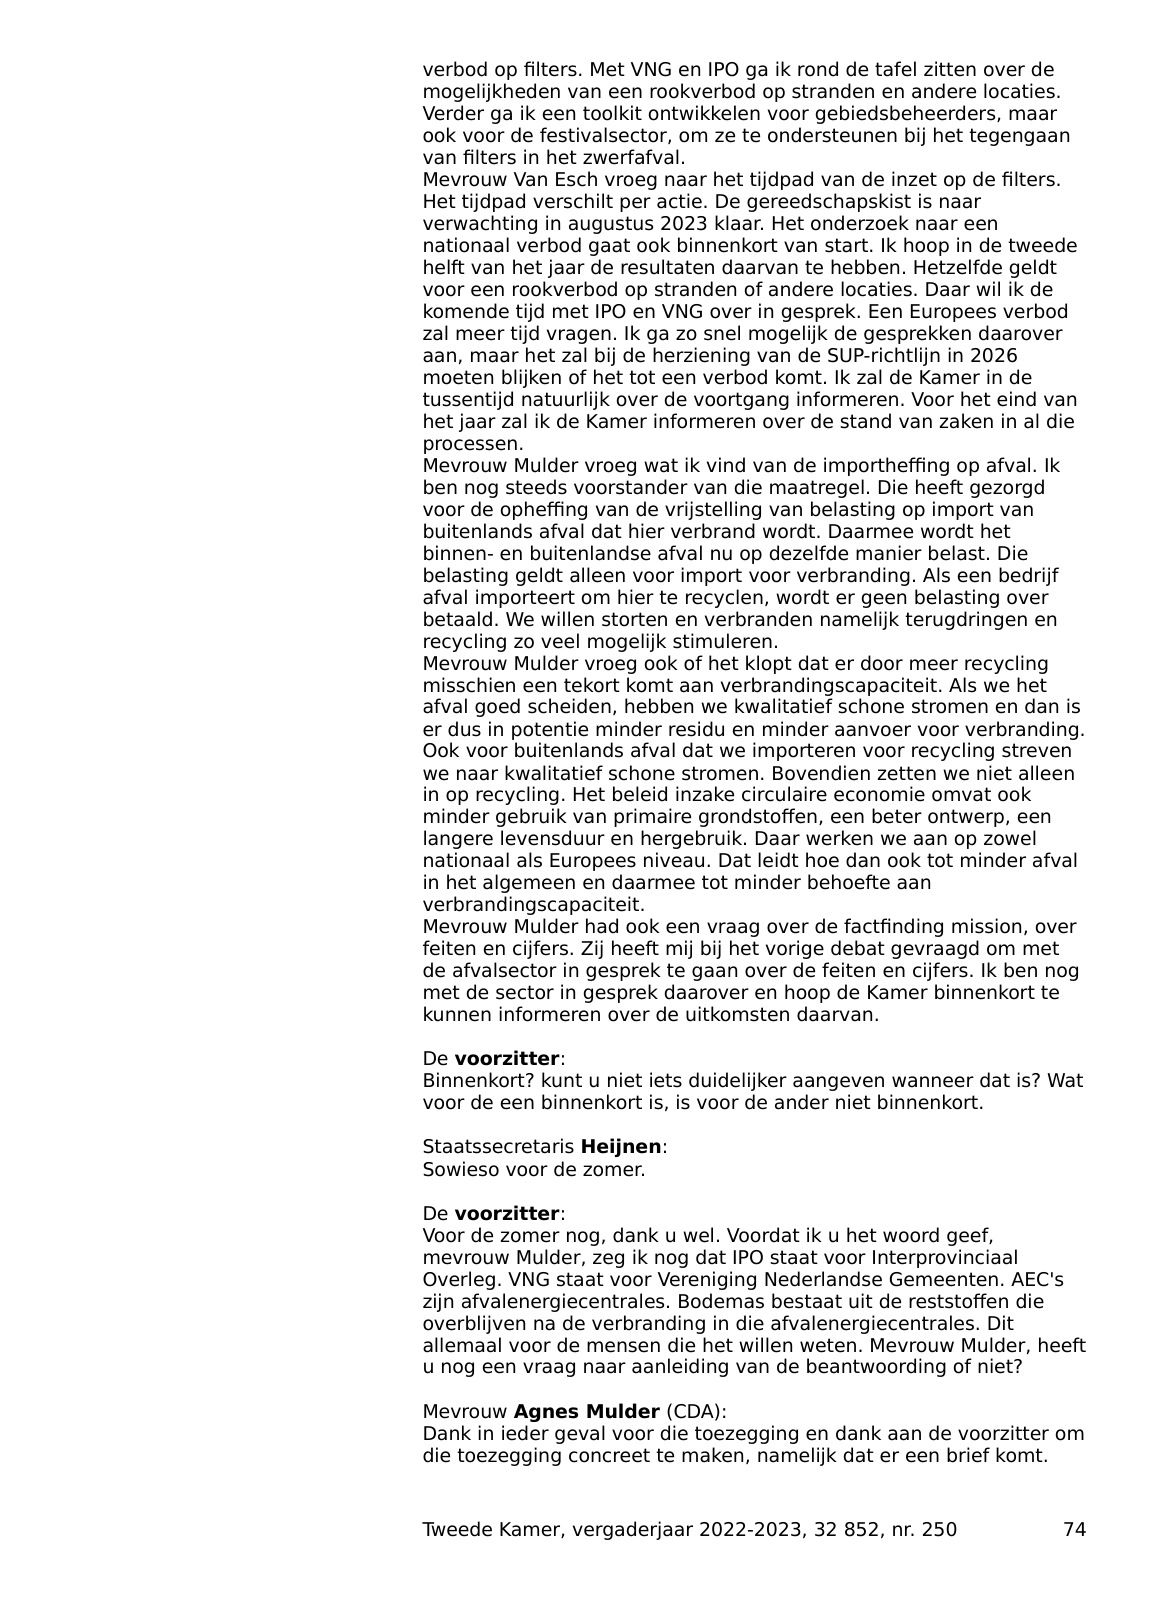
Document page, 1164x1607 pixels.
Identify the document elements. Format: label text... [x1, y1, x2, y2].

text Voor de zomer nog, dank u wel. Voordat ik u het woord geef, mevrouw Mulder, zeg ik nog dat IPO staat voor Interprovinciaal Overleg. VNG staat voor Vereniging Nederlandse Gemeenten. AEC's zijn afvalenergiecentrales. Bodemas bestaat uit de reststoffen die overblijven na de verbranding in die afvalenergiecentrales. Dit allemaal voor de mensen die het willen weten. Mevrouw Mulder, heeft u nog een vraag naar aanleiding van de beantwoording of niet? [422, 1224, 1087, 1378]
text Mevrouw Agnes Mulder (CDA): [422, 1401, 1087, 1423]
text verbod op filters. Met VNG en IPO ga ik rond de tafel zitten over de mogelijkheden van een rookverbod op stranden en andere locaties. Verder ga ik een toolkit ontwikkelen voor gebiedsbeheerders, maar ook voor de festivalsector, om ze te ondersteunen bij het tegengaan van filters in het zwerfafval. [422, 59, 1087, 169]
text Mevrouw Mulder vroeg ook of het klopt dat er door meer recycling misschien een tekort komt aan verbrandingscapaciteit. Als we het afval goed scheiden, hebben we kwalitatief schone stromen en dan is er dus in potentie minder residu en minder aanvoer voor verbranding. Ook voor buitenlands afval dat we importeren voor recycling streven we naar kwalitatief schone stromen. Bovendien zetten we niet alleen in op recycling. Het beleid inzake circulaire economie omvat ook minder gebruik van primaire grondstoffen, een beter ontwerp, een langere levensduur en hergebruik. Daar werken we aan op zowel nationaal als Europees niveau. Dat leidt hoe dan ook tot minder afval in het algemeen en daarmee tot minder behoefte aan verbrandingscapaciteit. [422, 652, 1087, 916]
text Binnenkort? kunt u niet iets duidelijker aangeven wanneer dat is? Wat voor de een binnenkort is, is voor de ander niet binnenkort. [422, 1070, 1087, 1114]
text Sowieso voor de zomer. [422, 1158, 1087, 1180]
text Dank in ieder geval voor die toezegging en dank aan de voorzitter om die toezegging concreet te maken, namelijk dat er een brief komt. [422, 1423, 1087, 1467]
text De voorzitter: [422, 1203, 1087, 1224]
text Mevrouw Mulder had ook een vraag over de factfinding mission, over feiten en cijfers. Zij heeft mij bij het vorige debat gevraagd om met de afvalsector in gesprek te gaan over de feiten en cijfers. Ik ben nog met de sector in gesprek daarover en hoop de Kamer binnenkort te kunnen informeren over de uitkomsten daarvan. [422, 916, 1087, 1026]
text Mevrouw Mulder vroeg wat ik vind van de importheffing op afval. Ik ben nog steeds voorstander van die maatregel. Die heeft gezorgd voor de opheffing van de vrijstelling van belasting op import van buitenlands afval dat hier verbrand wordt. Daarmee wordt het binnen- en buitenlandse afval nu op dezelfde manier belast. Die belasting geldt alleen voor import voor verbranding. Als een bedrijf afval importeert om hier te recyclen, wordt er geen belasting over betaald. We willen storten en verbranden namelijk terugdringen en recycling zo veel mogelijk stimuleren. [422, 455, 1087, 652]
text Mevrouw Van Esch vroeg naar het tijdpad van de inzet op de filters. Het tijdpad verschilt per actie. De gereedschapskist is naar verwachting in augustus 2023 klaar. Het onderzoek naar een nationaal verbod gaat ook binnenkort van start. Ik hoop in de tweede helft van het jaar de resultaten daarvan te hebben. Hetzelfde geldt voor een rookverbod op stranden of andere locaties. Daar wil ik de komende tijd met IPO en VNG over in gesprek. Een Europees verbod zal meer tijd vragen. Ik ga zo snel mogelijk de gesprekken daarover aan, maar het zal bij de herziening van de SUP-richtlijn in 2026 moeten blijken of het tot een verbod komt. Ik zal de Kamer in de tussentijd natuurlijk over de voortgang informeren. Voor het eind van het jaar zal ik de Kamer informeren over de stand van zaken in al die processen. [422, 169, 1087, 455]
text Staatssecretaris Heijnen: [422, 1136, 1087, 1158]
text De voorzitter: [422, 1048, 1087, 1070]
